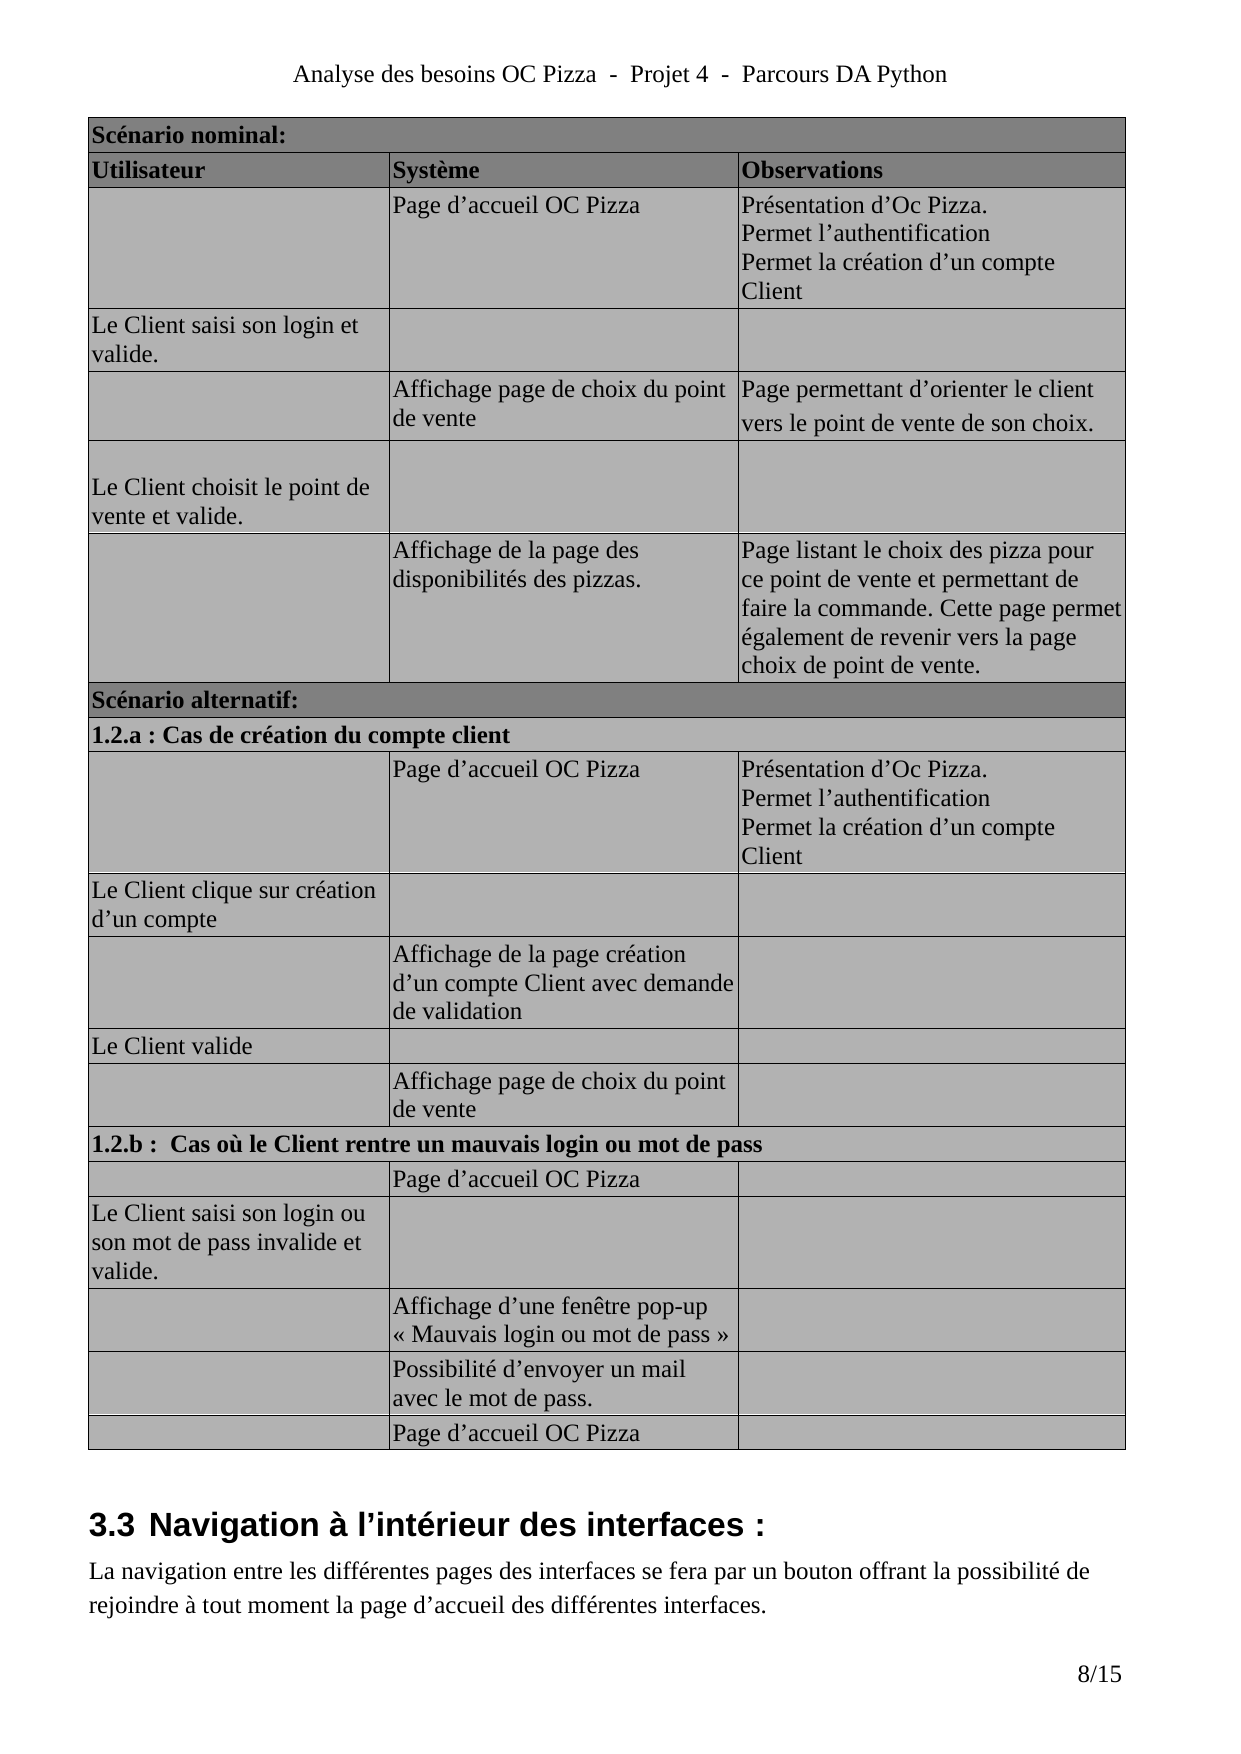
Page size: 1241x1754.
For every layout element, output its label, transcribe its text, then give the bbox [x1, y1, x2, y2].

table_cell Présentation d’Oc Pizza. Permet l’authentification Permet la création d’un compte Client [739, 752, 1125, 872]
table_cell Observations [739, 153, 1125, 187]
table_cell [89, 372, 389, 440]
table_cell [390, 1197, 738, 1288]
table_cell Affichage d’une fenêtre pop-up « Mauvais login ou mot de pass » [390, 1289, 738, 1351]
table_cell [89, 937, 389, 1028]
table_cell Page listant le choix des pizza pour ce point de vente et permettant de faire la commande. Cette page permet également de revenir vers la page choix de point de vente. [739, 534, 1125, 682]
table_cell Le Client saisi son login et valide. [89, 309, 389, 371]
table_cell Affichage page de choix du point de vente [390, 372, 738, 440]
subtitle Navigation à l’intérieur des interfaces : [88, 1505, 1152, 1543]
table_cell [89, 1352, 389, 1414]
table_cell [390, 874, 738, 936]
table_cell [739, 441, 1125, 532]
table_cell Présentation d’Oc Pizza. Permet l’authentification Permet la création d’un compte Client [739, 188, 1125, 308]
table_cell [89, 534, 389, 682]
table_cell Affichage de la page des disponibilités des pizzas. [390, 534, 738, 682]
table_cell Système [390, 153, 738, 187]
table_cell Le Client clique sur création d’un compte [89, 874, 389, 936]
table_cell [739, 937, 1125, 1028]
table_cell Page d’accueil OC Pizza [390, 752, 738, 872]
table_cell Affichage page de choix du point de vente [390, 1064, 738, 1126]
table_cell [89, 752, 389, 872]
table_cell [739, 309, 1125, 371]
table_cell [89, 1289, 389, 1351]
text La navigation entre les différentes pages des interfaces se fera par un bouton offrant la possibilité de rejoindre à tout moment la page d’accueil des différentes interfaces. [88, 1556, 1152, 1619]
table_cell Page d’accueil OC Pizza [390, 1162, 738, 1196]
table_cell [739, 1416, 1125, 1449]
table_cell [89, 1064, 389, 1126]
table_cell [89, 188, 389, 308]
table_cell [390, 441, 738, 532]
table_cell 1.2.b : Cas où le Client rentre un mauvais login ou mot de pass [89, 1127, 1125, 1161]
table_cell Page permettant d’orienter le client vers le point de vente de son choix. [739, 372, 1125, 440]
table_cell Le Client valide [89, 1029, 389, 1063]
table_cell [390, 1029, 738, 1063]
table_cell [739, 874, 1125, 936]
table_cell Utilisateur [89, 153, 389, 187]
table_cell 1.2.a : Cas de création du compte client [89, 718, 1125, 751]
table_cell [739, 1029, 1125, 1063]
table_cell Possibilité d’envoyer un mail avec le mot de pass. [390, 1352, 738, 1414]
table_cell Affichage de la page création d’un compte Client avec demande de validation [390, 937, 738, 1028]
table_cell Scénario alternatif: [89, 683, 1125, 717]
table_cell Le Client choisit le point de vente et valide. [89, 441, 389, 532]
table_cell [89, 1416, 389, 1449]
table_cell Scénario nominal: [89, 118, 1125, 152]
table_cell [739, 1162, 1125, 1196]
table_cell [390, 309, 738, 371]
table_cell Le Client saisi son login ou son mot de pass invalide et valide. [89, 1197, 389, 1288]
table_cell Page d’accueil OC Pizza [390, 188, 738, 308]
table_cell [739, 1352, 1125, 1414]
table_cell [89, 1162, 389, 1196]
table_cell [739, 1289, 1125, 1351]
table_cell [739, 1064, 1125, 1126]
table_cell [739, 1197, 1125, 1288]
table_cell Page d’accueil OC Pizza [390, 1416, 738, 1449]
